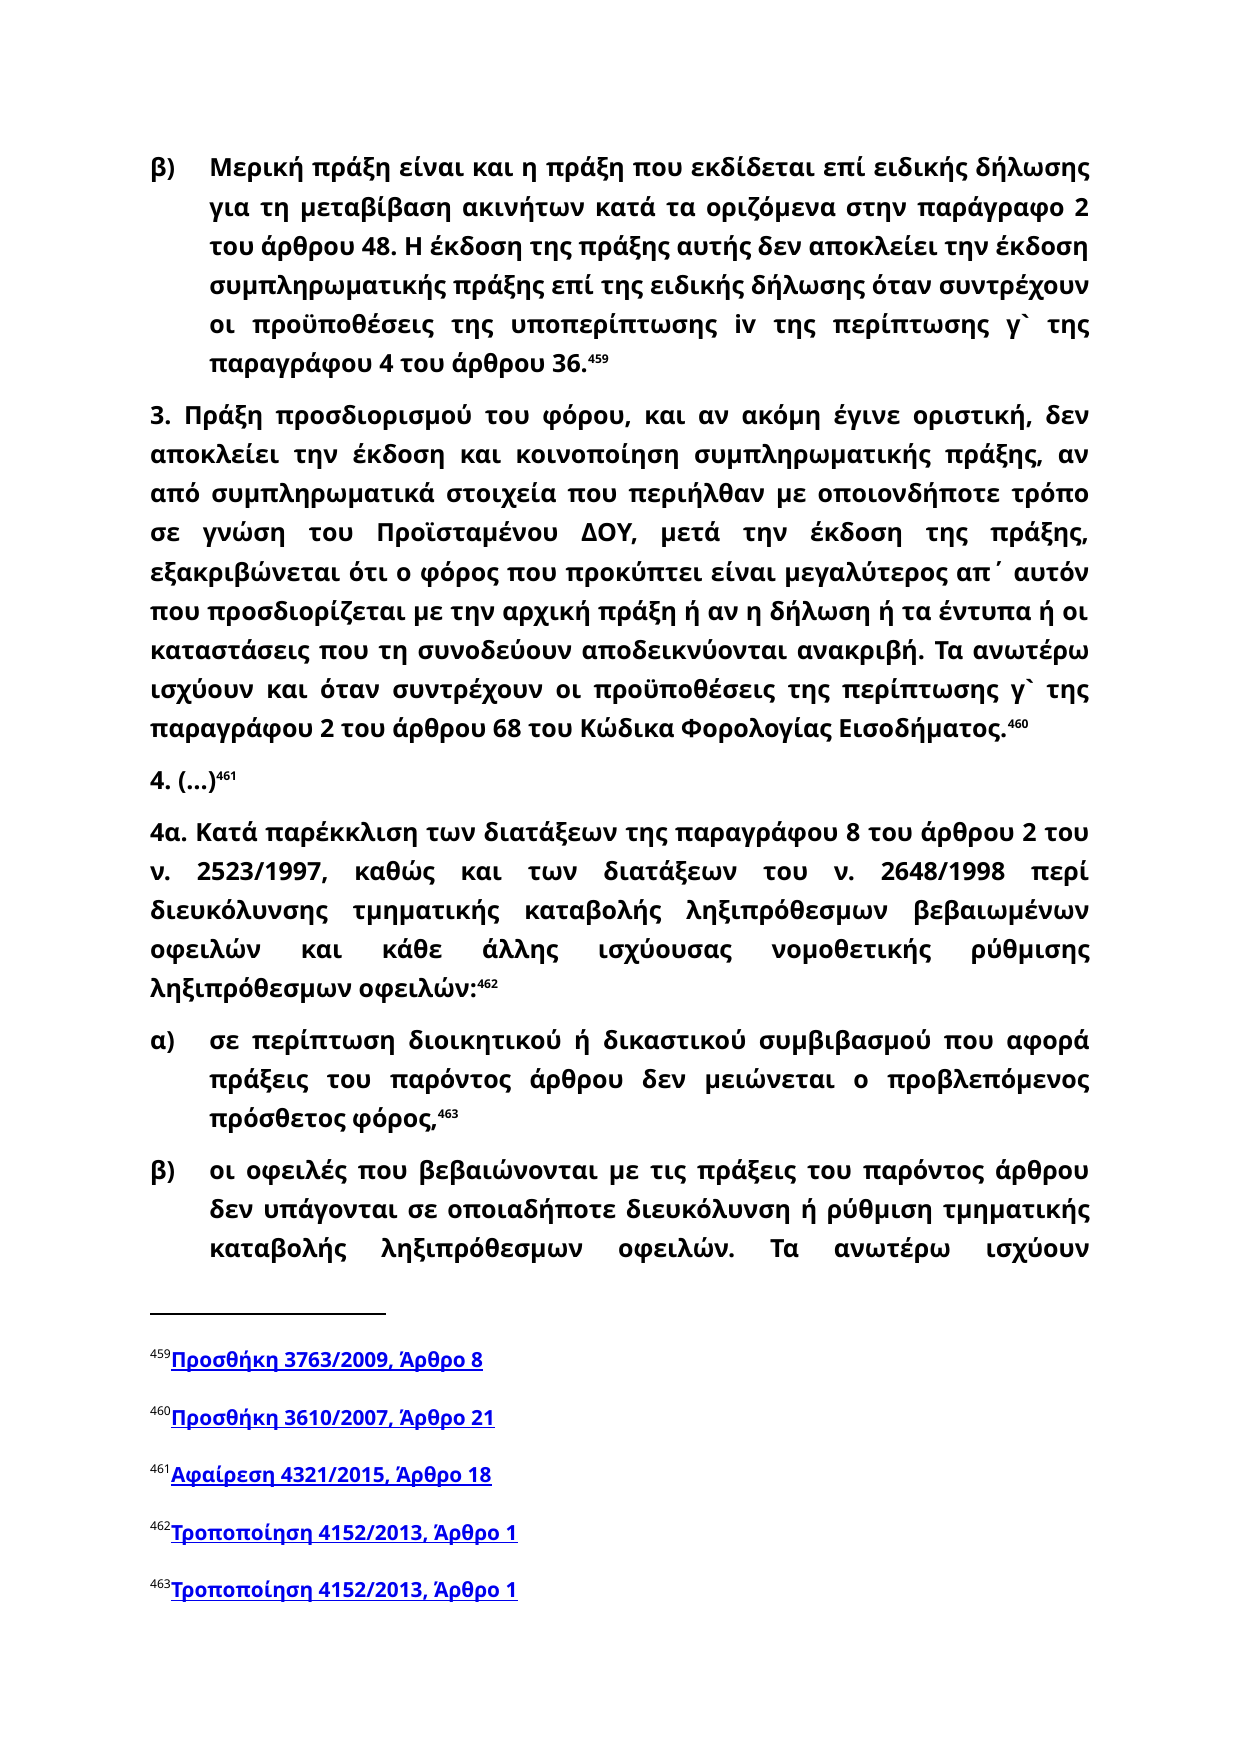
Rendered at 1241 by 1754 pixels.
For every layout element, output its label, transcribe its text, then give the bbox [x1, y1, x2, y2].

text 3. Πράξη προσδιορισμού του φόρου, και αν ακόμη έγινε οριστική, δεν αποκλείει την έκδοση και κοινοποίηση συμπληρωματικής πράξης, αν από συμπληρωματικά στοιχεία που περιήλθαν με οποιονδήποτε τρόπο σε γνώση του Προϊσταμένου ΔΟΥ, μετά την έκδοση της πράξης, εξακριβώνεται ότι ο φόρος που προκύπτει είναι μεγαλύτερος απ΄ αυτόν που προσδιορίζεται με την αρχική πράξη ή αν η δήλωση ή τα έντυπα ή οι καταστάσεις που τη συνοδεύουν αποδεικνύονται ανακριβή. Τα ανωτέρω ισχύουν και όταν συντρέχουν οι προϋποθέσεις της περίπτωσης γ` της παραγράφου 2 του άρθρου 68 του Κώδικα Φορολογίας Εισοδήματος. [150, 397, 1090, 745]
text Τροποποίηση 4152/2013, Άρθρο 1 [150, 1576, 1090, 1604]
list α) σε περίπτωση διοικητικού ή δικαστικού συμβιβασμού που αφορά πράξεις του παρόντος άρθρου δεν μειώνεται ο προβλεπόμενος πρόσθετος φόρος, [150, 1022, 1090, 1135]
text 4. (…) [150, 762, 1090, 797]
text Αφαίρεση 4321/2015, Άρθρο 18 [150, 1460, 1090, 1489]
text 4α. Κατά παρέκκλιση των διατάξεων της παραγράφου 8 του άρθρου 2 του ν. 2523/1997, καθώς και των διατάξεων του ν. 2648/1998 περί διευκόλυνσης τμηματικής καταβολής ληξιπρόθεσμων βεβαιωμένων οφειλών και κάθε άλλης ισχύουσας νομοθετικής ρύθμισης ληξιπρόθεσμων οφειλών: [150, 814, 1090, 1005]
text Προσθήκη 3763/2009, Άρθρο 8 [150, 1345, 1090, 1373]
list β) Μερική πράξη είναι και η πράξη που εκδίδεται επί ειδικής δήλωσης για τη μεταβίβαση ακινήτων κατά τα οριζόμενα στην παράγραφο 2 του άρθρου 48. Η έκδοση της πράξης αυτής δεν αποκλείει την έκδοση συμπληρωματικής πράξης επί της ειδικής δήλωσης όταν συντρέχουν οι προϋποθέσεις της υποπερίπτωσης iv της περίπτωσης γ` της παραγράφου 4 του άρθρου 36. [150, 150, 1090, 380]
list β) οι οφειλές που βεβαιώνονται με τις πράξεις του παρόντος άρθρου δεν υπάγονται σε οποιαδήποτε διευκόλυνση ή ρύθμιση τμηματικής καταβολής ληξιπρόθεσμων οφειλών. Τα ανωτέρω ισχύουν [150, 1152, 1090, 1265]
text Τροποποίηση 4152/2013, Άρθρο 1 [150, 1518, 1090, 1546]
text Προσθήκη 3610/2007, Άρθρο 21 [150, 1403, 1090, 1431]
